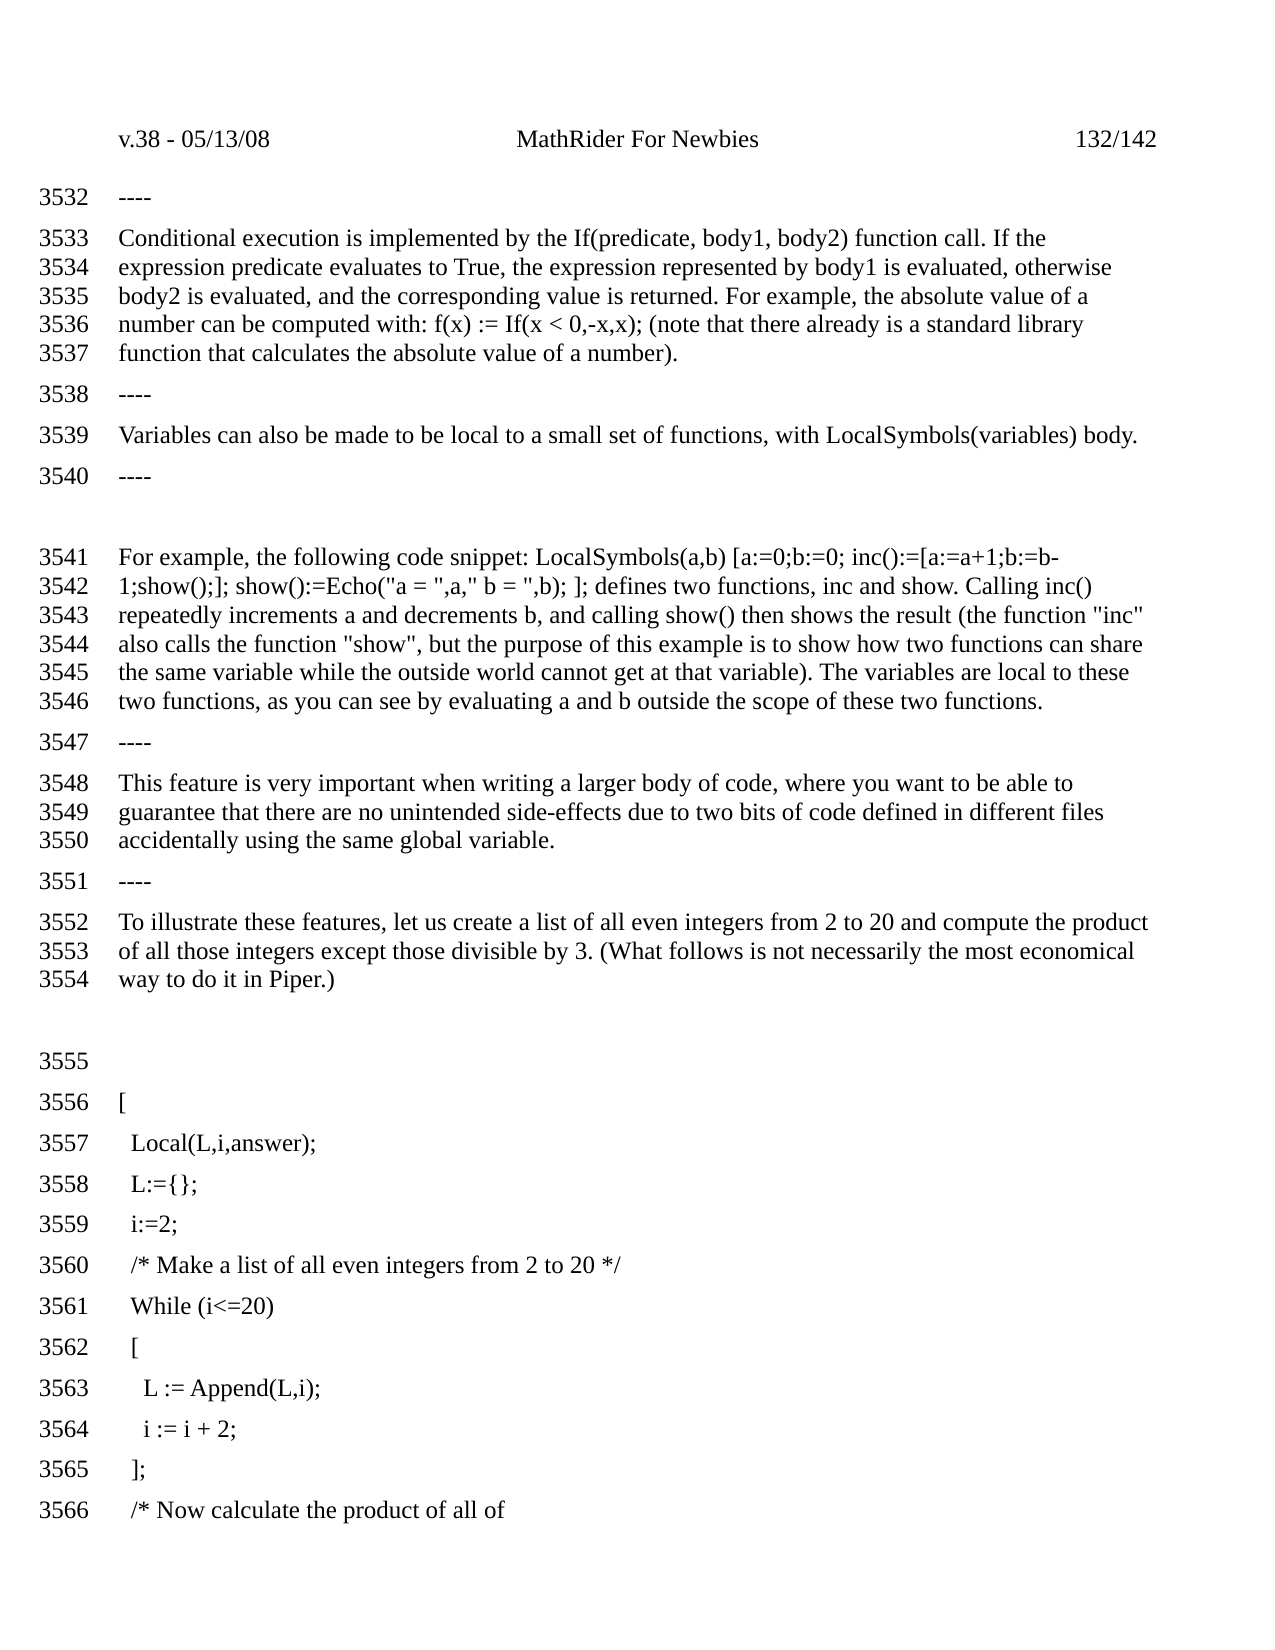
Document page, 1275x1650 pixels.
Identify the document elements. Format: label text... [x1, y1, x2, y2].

text ---- [118, 182, 1157, 211]
text Conditional execution is implemented by the If(predicate, body1, body2) function call. If the expression predicate evaluates to True, the expression represented by body1 is evaluated, otherwise body2 is evaluated, and the corresponding value is returned. For example, the absolute value of a number can be computed with: f(x) := If(x < 0,-x,x); (note that there already is a standard library function that calculates the absolute value of a number). [118, 223, 1157, 367]
text ---- [118, 727, 1157, 756]
text ---- [118, 461, 1157, 489]
text /* Now calculate the product of all of [118, 1495, 1157, 1524]
text For example, the following code snippet: LocalSymbols(a,b) [a:=0;b:=0; inc():=[a:=a+1;b:=b-1;show();]; show():=Echo("a = ",a," b = ",b); ]; defines two functions, inc and show. Calling inc() repeatedly increments a and decrements b, and calling show() then shows the result (the function "inc" also calls the function "show", but the purpose of this example is to show how two functions can share the same variable while the outside world cannot get at that variable). The variables are local to these two functions, as you can see by evaluating a and b outside the scope of these two functions. [118, 542, 1157, 715]
text To illustrate these features, let us create a list of all even integers from 2 to 20 and compute the product of all those integers except those divisible by 3. (What follows is not necessarily the most economical way to do it in Piper.) [118, 907, 1157, 993]
text ---- [118, 379, 1157, 408]
text L := Append(L,i); [118, 1373, 1157, 1402]
text ]; [118, 1454, 1157, 1483]
text Local(L,i,answer); [118, 1128, 1157, 1157]
text /* Make a list of all even integers from 2 to 20 */ [118, 1250, 1157, 1279]
text [ [118, 1087, 1157, 1116]
text L:={}; [118, 1169, 1157, 1197]
text ---- [118, 866, 1157, 895]
text This feature is very important when writing a larger body of code, where you want to be able to guarantee that there are no unintended side-effects due to two bits of code defined in different files accidentally using the same global variable. [118, 768, 1157, 854]
text Variables can also be made to be local to a small set of functions, with LocalSymbols(variables) body. [118, 420, 1157, 449]
text i:=2; [118, 1209, 1157, 1238]
text i := i + 2; [118, 1414, 1157, 1442]
text [ [118, 1332, 1157, 1361]
text While (i<=20) [118, 1291, 1157, 1320]
